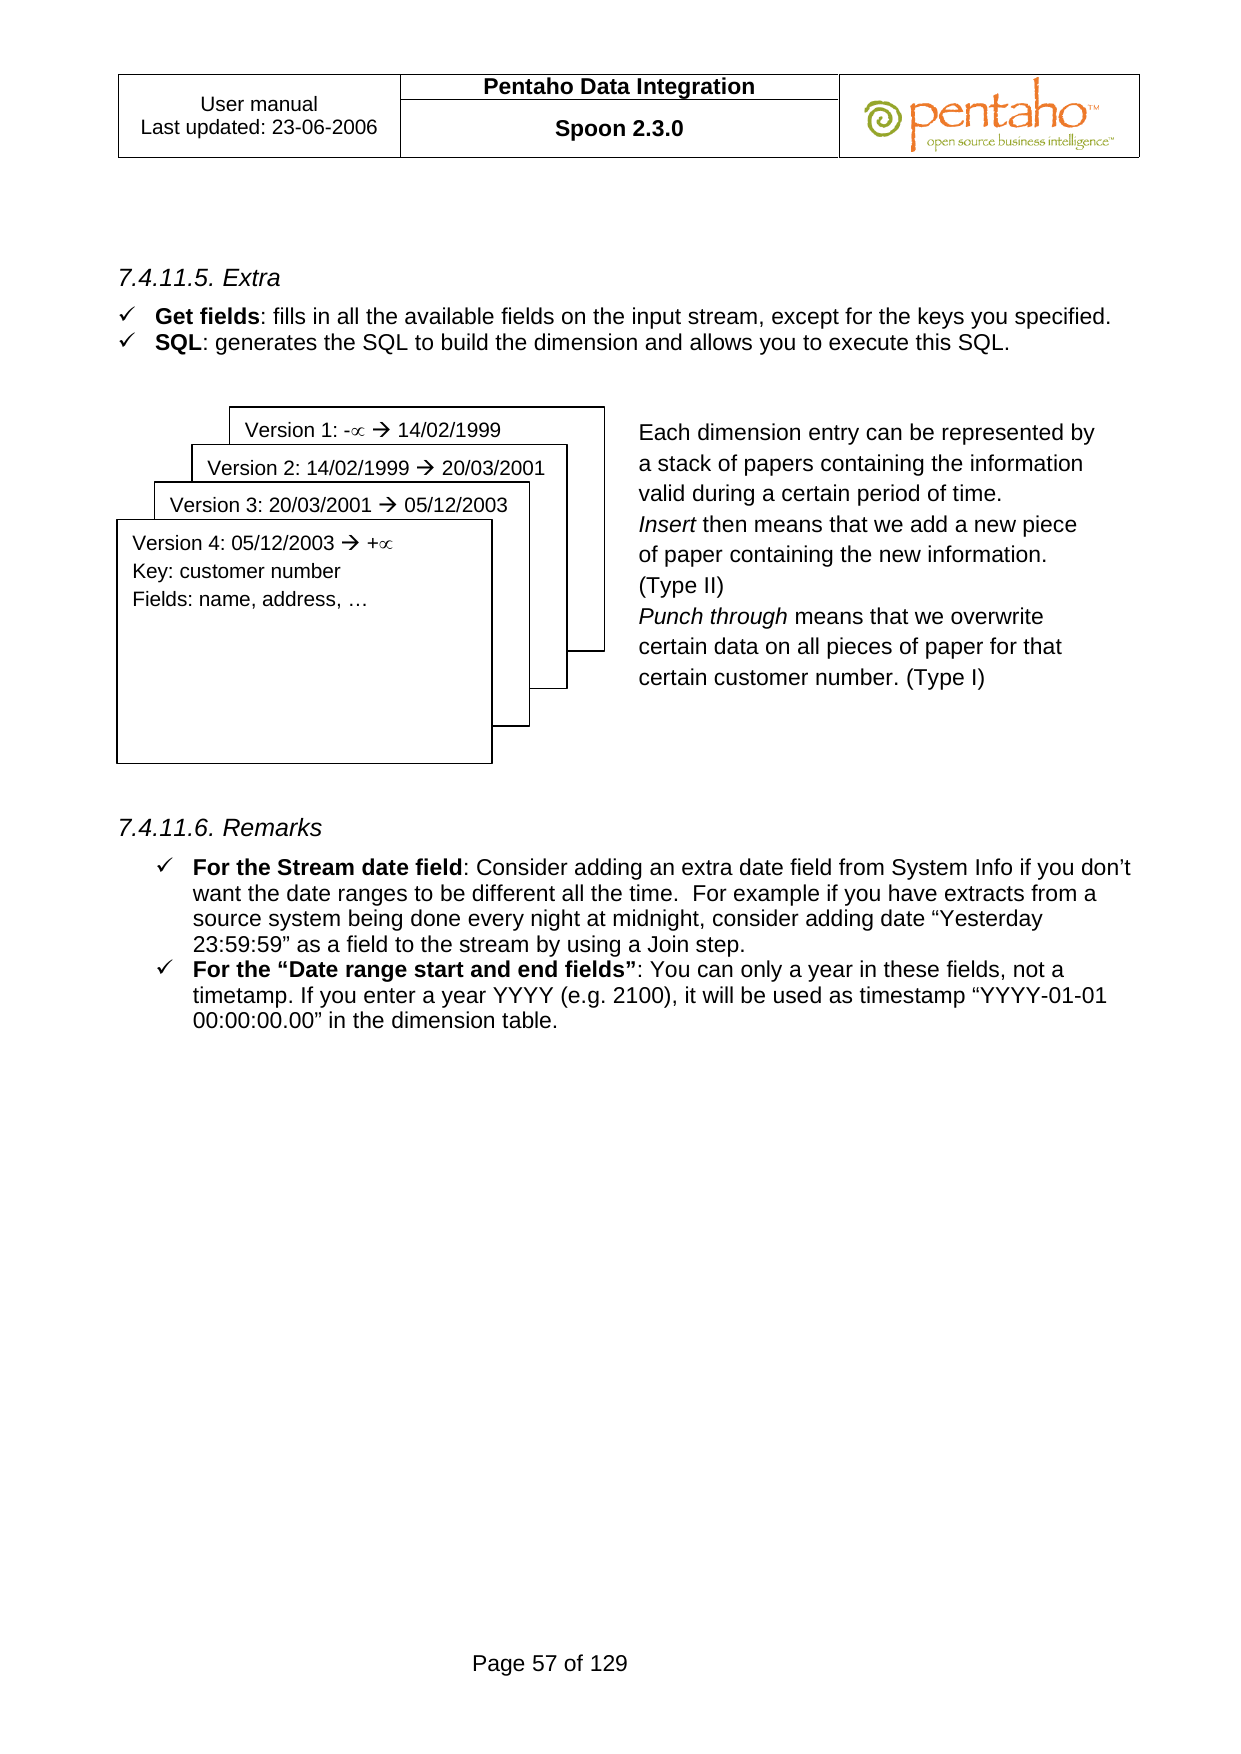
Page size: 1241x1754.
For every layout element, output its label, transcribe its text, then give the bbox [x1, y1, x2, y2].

list Get fields: fills in all the available fields on the input stream, except for the keys you specified. [117, 304, 1137, 329]
list For the “Date range start and end fields”: You can only a year in these fields, not a timetamp. If you enter a year YYYY (e.g. 2100), it will be used as timestamp “YYYY-01-01 00:00:00.00” in the dimension table. [155, 957, 1137, 1034]
list For the Stream date field: Consider adding an extra date field from System Info if you don’t want the date ranges to be different all the time. For example if you have extracts from a source system being done every night at midnight, consider adding date “Yesterday 23:59:59” as a field to the stream by using a Join step. [155, 854, 1137, 957]
subtitle Extra [117, 263, 1137, 291]
list SQL: generates the SQL to build the dimension and allows you to execute this SQL. [117, 329, 1137, 355]
subtitle Remarks [117, 814, 1137, 842]
